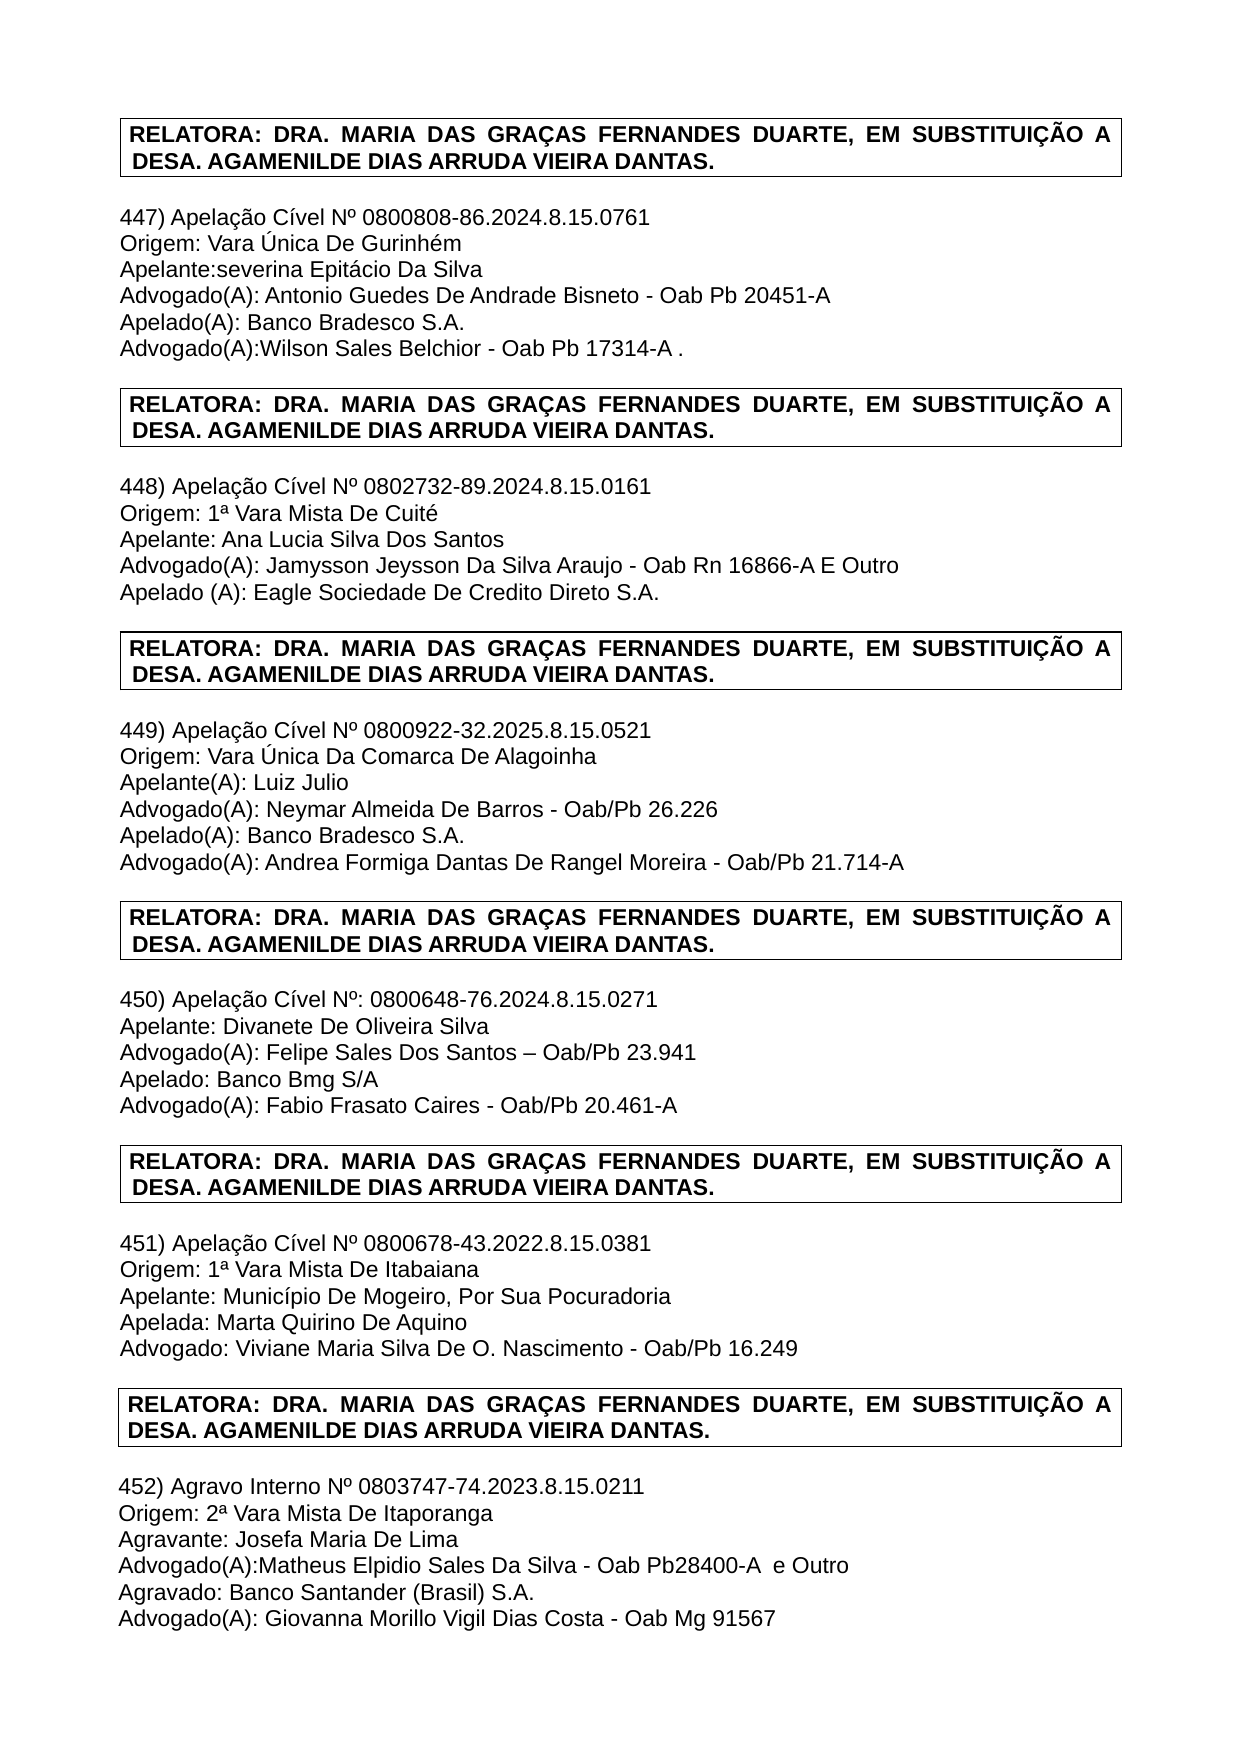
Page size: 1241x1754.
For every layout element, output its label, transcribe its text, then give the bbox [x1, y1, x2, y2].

text Apelante: Município De Mogeiro, Por Sua Pocuradoria [119, 1283, 1122, 1309]
text RELATORA: DRA. MARIA DAS GRAÇAS FERNANDES DUARTE, EM SUBSTITUIÇÃO A DESA. AGAMENILDE DIAS ARRUDA VIEIRA DANTAS. [121, 633, 1121, 689]
text Advogado: Viviane Maria Silva De O. Nascimento - Oab/Pb 16.249 [119, 1335, 1122, 1362]
text Apelado: Banco Bmg S/A [119, 1066, 1122, 1092]
text RELATORA: DRA. MARIA DAS GRAÇAS FERNANDES DUARTE, EM SUBSTITUIÇÃO A DESA. AGAMENILDE DIAS ARRUDA VIEIRA DANTAS. [121, 1146, 1121, 1202]
text Advogado(A): Andrea Formiga Dantas De Rangel Moreira - Oab/Pb 21.714-A [119, 848, 1122, 875]
text RELATORA: DRA. MARIA DAS GRAÇAS FERNANDES DUARTE, EM SUBSTITUIÇÃO A DESA. AGAMENILDE DIAS ARRUDA VIEIRA DANTAS. [121, 902, 1121, 959]
text Apelado(A): Banco Bradesco S.A. [119, 309, 1122, 335]
text Apelante(A): Luiz Julio [119, 769, 1122, 796]
text Apelado(A): Banco Bradesco S.A. [119, 822, 1122, 848]
text Apelante: Ana Lucia Silva Dos Santos [119, 526, 1122, 552]
text Advogado(A): Jamysson Jeysson Da Silva Araujo - Oab Rn 16866-A E Outro [119, 552, 1122, 579]
text 450) Apelação Cível Nº: 0800648-76.2024.8.15.0271 [119, 986, 1122, 1013]
text Apelada: Marta Quirino De Aquino [119, 1309, 1122, 1335]
text 452) Agravo Interno Nº 0803747-74.2023.8.15.0211 [118, 1473, 1122, 1500]
text Origem: 1ª Vara Mista De Cuité [119, 499, 1122, 526]
text 451) Apelação Cível Nº 0800678-43.2022.8.15.0381 [119, 1230, 1122, 1256]
text Advogado(A): Giovanna Morillo Vigil Dias Costa - Oab Mg 91567 [118, 1605, 1122, 1631]
text Origem: 1ª Vara Mista De Itabaiana [119, 1256, 1122, 1283]
text Advogado(A): Neymar Almeida De Barros - Oab/Pb 26.226 [119, 796, 1122, 822]
text Advogado(A): Antonio Guedes De Andrade Bisneto - Oab Pb 20451-A [119, 282, 1122, 309]
text Apelado (A): Eagle Sociedade De Credito Direto S.A. [119, 579, 1122, 605]
text Agravante: Josefa Maria De Lima [118, 1526, 1122, 1552]
text Advogado(A):Matheus Elpidio Sales Da Silva - Oab Pb28400-A e Outro [118, 1552, 1122, 1579]
text RELATORA: DRA. MARIA DAS GRAÇAS FERNANDES DUARTE, EM SUBSTITUIÇÃO A DESA. AGAMENILDE DIAS ARRUDA VIEIRA DANTAS. [119, 1389, 1121, 1446]
text RELATORA: DRA. MARIA DAS GRAÇAS FERNANDES DUARTE, EM SUBSTITUIÇÃO A DESA. AGAMENILDE DIAS ARRUDA VIEIRA DANTAS. [121, 119, 1121, 176]
text RELATORA: DRA. MARIA DAS GRAÇAS FERNANDES DUARTE, EM SUBSTITUIÇÃO A DESA. AGAMENILDE DIAS ARRUDA VIEIRA DANTAS. [121, 389, 1121, 446]
text Agravado: Banco Santander (Brasil) S.A. [118, 1579, 1122, 1605]
text Apelante:severina Epitácio Da Silva [119, 256, 1122, 282]
text Origem: Vara Única Da Comarca De Alagoinha [119, 743, 1122, 769]
text Advogado(A): Fabio Frasato Caires - Oab/Pb 20.461-A [119, 1092, 1122, 1118]
text Apelante: Divanete De Oliveira Silva [119, 1013, 1122, 1039]
text Origem: 2ª Vara Mista De Itaporanga [118, 1500, 1122, 1526]
text 449) Apelação Cível Nº 0800922-32.2025.8.15.0521 [119, 717, 1122, 743]
text 447) Apelação Cível Nº 0800808-86.2024.8.15.0761 [119, 203, 1122, 230]
text Advogado(A): Felipe Sales Dos Santos – Oab/Pb 23.941 [119, 1039, 1122, 1066]
text Origem: Vara Única De Gurinhém [119, 230, 1122, 256]
text Advogado(A):Wilson Sales Belchior - Oab Pb 17314-A . [119, 335, 1122, 362]
text 448) Apelação Cível Nº 0802732-89.2024.8.15.0161 [119, 473, 1122, 499]
